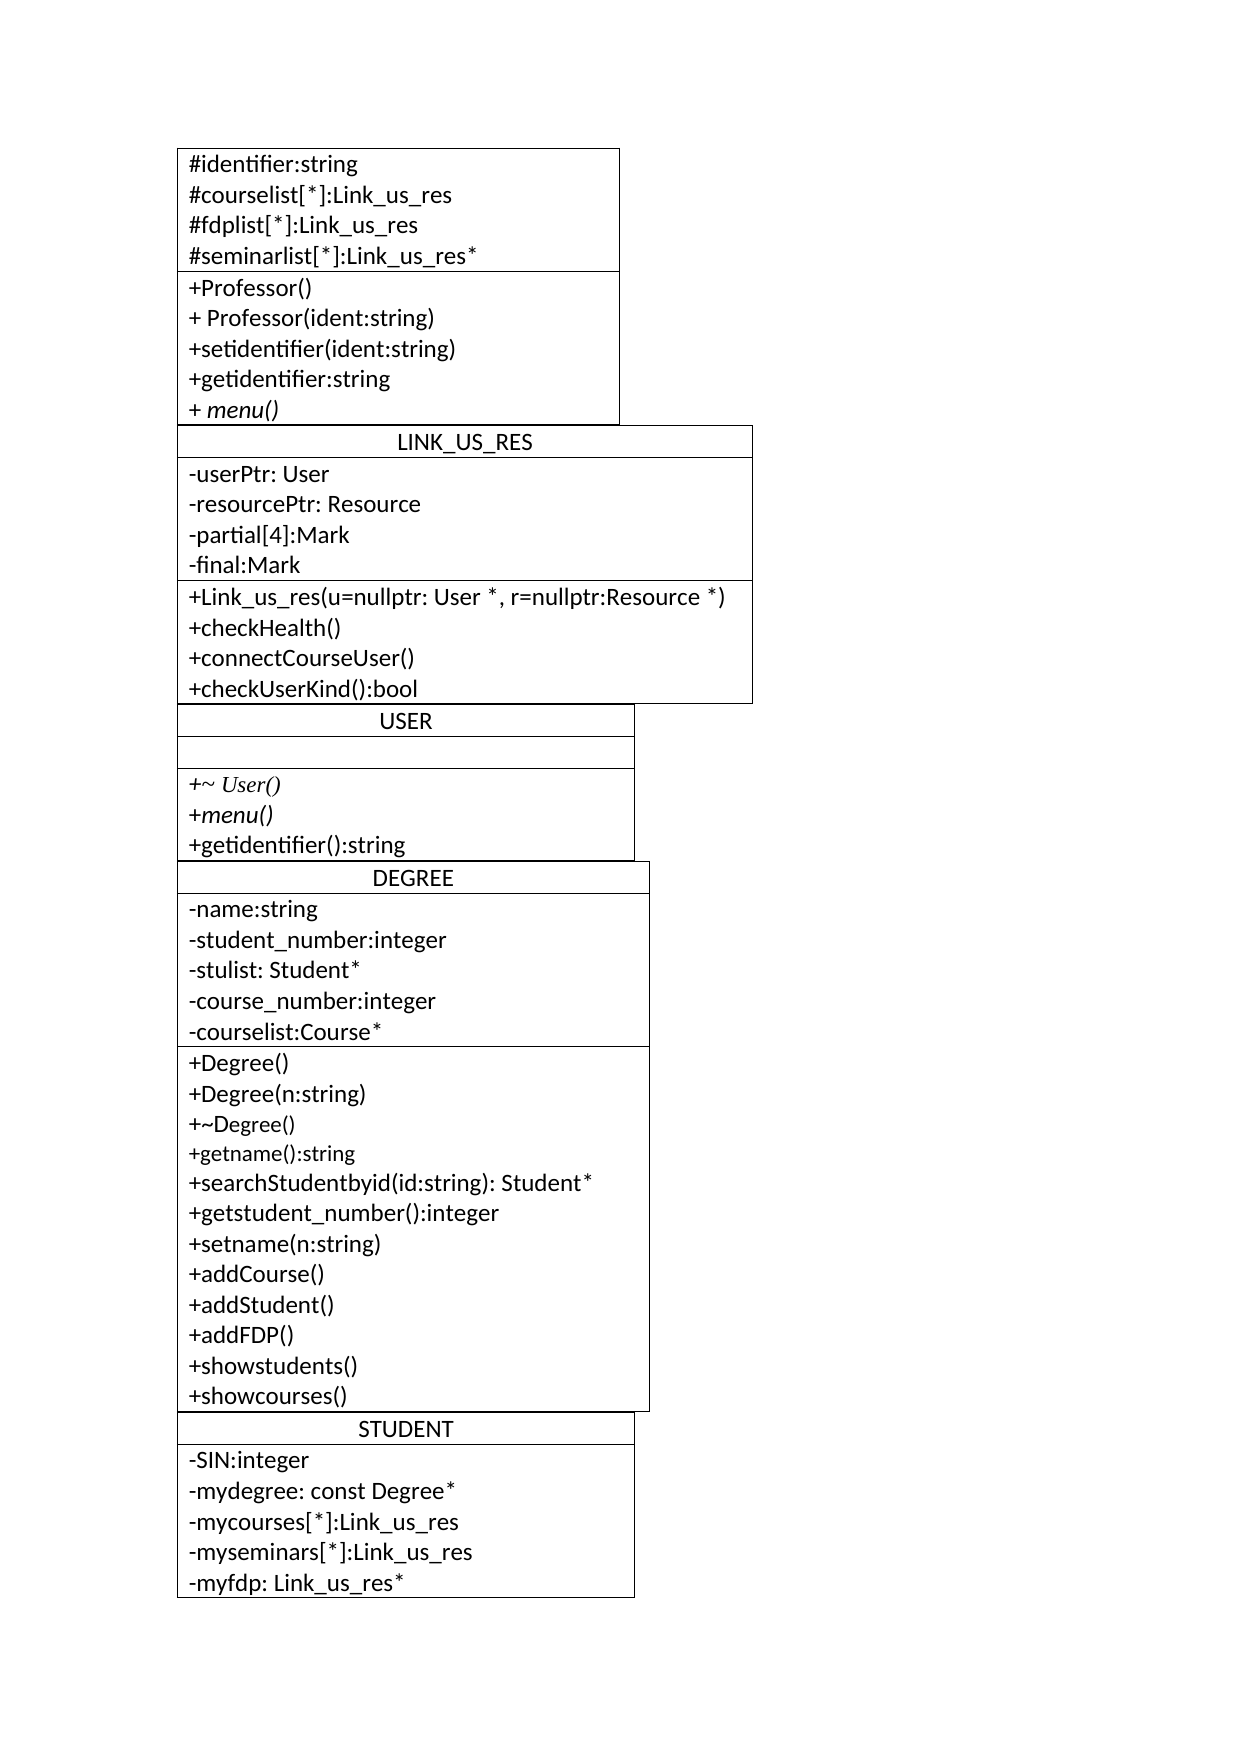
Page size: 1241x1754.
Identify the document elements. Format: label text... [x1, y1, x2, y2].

table_cell -SIN:integer -mydegree: const Degree* -mycourses[*]:Link_us_res -myseminars[*]:Link_us_res -myfdp: Link_us_res* [178, 1445, 634, 1597]
table_cell +Degree() +Degree(n:string) +~Degree() +getname():string +searchStudentbyid(id:string): Student* +getstudent_number():integer +setname(n:string) +addCourse() +addStudent() +addFDP() +showstudents() +showcourses() [178, 1047, 649, 1411]
table_cell +Professor() + Professor(ident:string) +setidentifier(ident:string) +getidentifier:string + menu() [178, 272, 619, 424]
table_cell -name:string -student_number:integer -stulist: Student* -course_number:integer -courselist:Course* [178, 894, 649, 1046]
table_cell -userPtr: User -resourcePtr: Resource -partial[4]:Mark -final:Mark [178, 458, 752, 580]
table_cell +Link_us_res(u=nullptr: User *, r=nullptr:Resource *) +checkHealth() +connectCourseUser() +checkUserKind():bool [178, 581, 752, 703]
table_header LINK_US_RES [178, 426, 752, 457]
table_header USER [178, 705, 634, 736]
table_header DEGREE [178, 862, 649, 893]
table_header STUDENT [178, 1413, 634, 1444]
table_cell +~ User() +menu() +getidentifier():string [178, 769, 634, 860]
table_cell #identifier:string #courselist[*]:Link_us_res #fdplist[*]:Link_us_res #seminarlist[*]:Link_us_res* [178, 149, 619, 271]
table_cell [178, 737, 634, 767]
